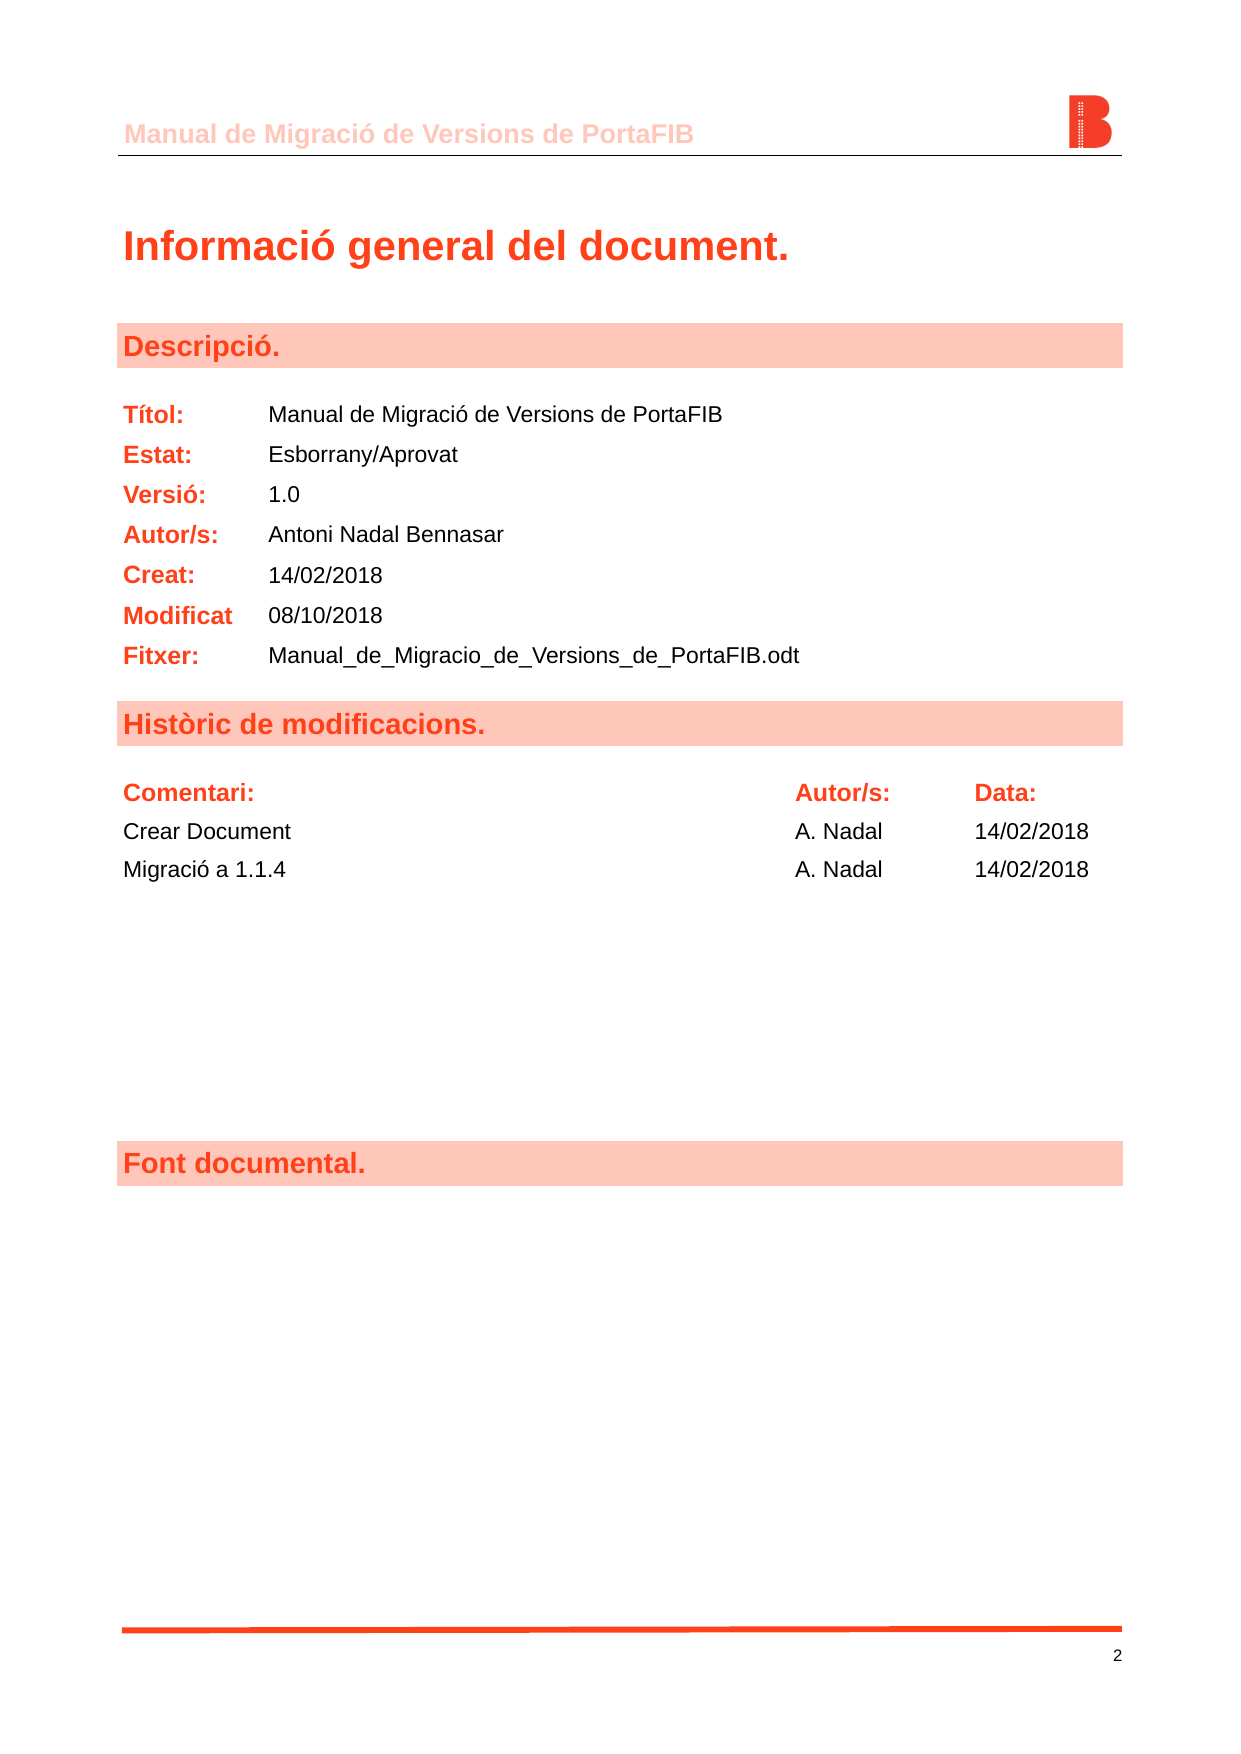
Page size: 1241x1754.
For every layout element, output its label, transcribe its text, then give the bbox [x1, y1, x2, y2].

table_cell [789, 964, 969, 1001]
table_cell 08/10/2018 [262, 595, 1123, 635]
table_cell [117, 1249, 1123, 1289]
table_cell Històric de modificacions. [117, 701, 1123, 746]
table_cell Migració a 1.1.4 [117, 850, 789, 888]
table_cell Autor/s: [117, 515, 262, 555]
table_cell 14/02/2018 [262, 555, 1123, 595]
table_cell [789, 1039, 969, 1077]
table_cell [969, 1001, 1123, 1039]
table_cell Crear Document [117, 812, 789, 850]
table_cell Esborrany/Aprovat [262, 434, 1123, 474]
table_cell Manual de Migració de Versions de PortaFIB [262, 394, 1123, 434]
table_cell A. Nadal [789, 850, 969, 888]
table_cell [117, 1327, 1123, 1365]
table_cell [117, 1001, 789, 1039]
table_cell Autor/s: [789, 772, 969, 812]
table_cell [117, 368, 1123, 394]
table_cell [117, 1211, 1123, 1249]
table_cell Data: [969, 772, 1123, 812]
table_cell [117, 746, 1123, 772]
table_cell [969, 1039, 1123, 1077]
table_cell Creat: [117, 555, 262, 595]
table_cell A. Nadal [789, 812, 969, 850]
table_cell [117, 1115, 1123, 1141]
table_cell Fitxer: [117, 635, 262, 675]
table_cell [117, 1077, 789, 1115]
table_cell [969, 926, 1123, 963]
table_cell [789, 926, 969, 963]
table_cell Comentari: [117, 772, 789, 812]
table_cell [117, 1186, 1123, 1211]
table_cell [969, 888, 1123, 926]
table_cell Modificat [117, 595, 262, 635]
table_cell Antoni Nadal Bennasar [262, 515, 1123, 555]
table_cell [789, 888, 969, 926]
table_cell 14/02/2018 [969, 850, 1123, 888]
table_cell Títol: [117, 394, 262, 434]
table_cell [117, 888, 789, 926]
picture [1063, 94, 1117, 150]
table_header Informació general del document. [117, 216, 1123, 323]
table_cell [117, 1289, 1123, 1327]
table_cell 14/02/2018 [969, 812, 1123, 850]
table_cell Descripció. [117, 323, 1123, 368]
table_cell Manual_de_Migracio_de_Versions_de_PortaFIB.odt [262, 635, 1123, 675]
table_cell [117, 926, 789, 963]
table_cell [117, 964, 789, 1001]
table_cell 1.0 [262, 474, 1123, 514]
table_cell [789, 1001, 969, 1039]
table_cell Estat: [117, 434, 262, 474]
table_cell [117, 675, 1123, 701]
table_cell Font documental. [117, 1141, 1123, 1186]
table_cell [789, 1077, 969, 1115]
table_cell [969, 1077, 1123, 1115]
table_cell [969, 964, 1123, 1001]
table_cell Versió: [117, 474, 262, 514]
table_cell [117, 1039, 789, 1077]
